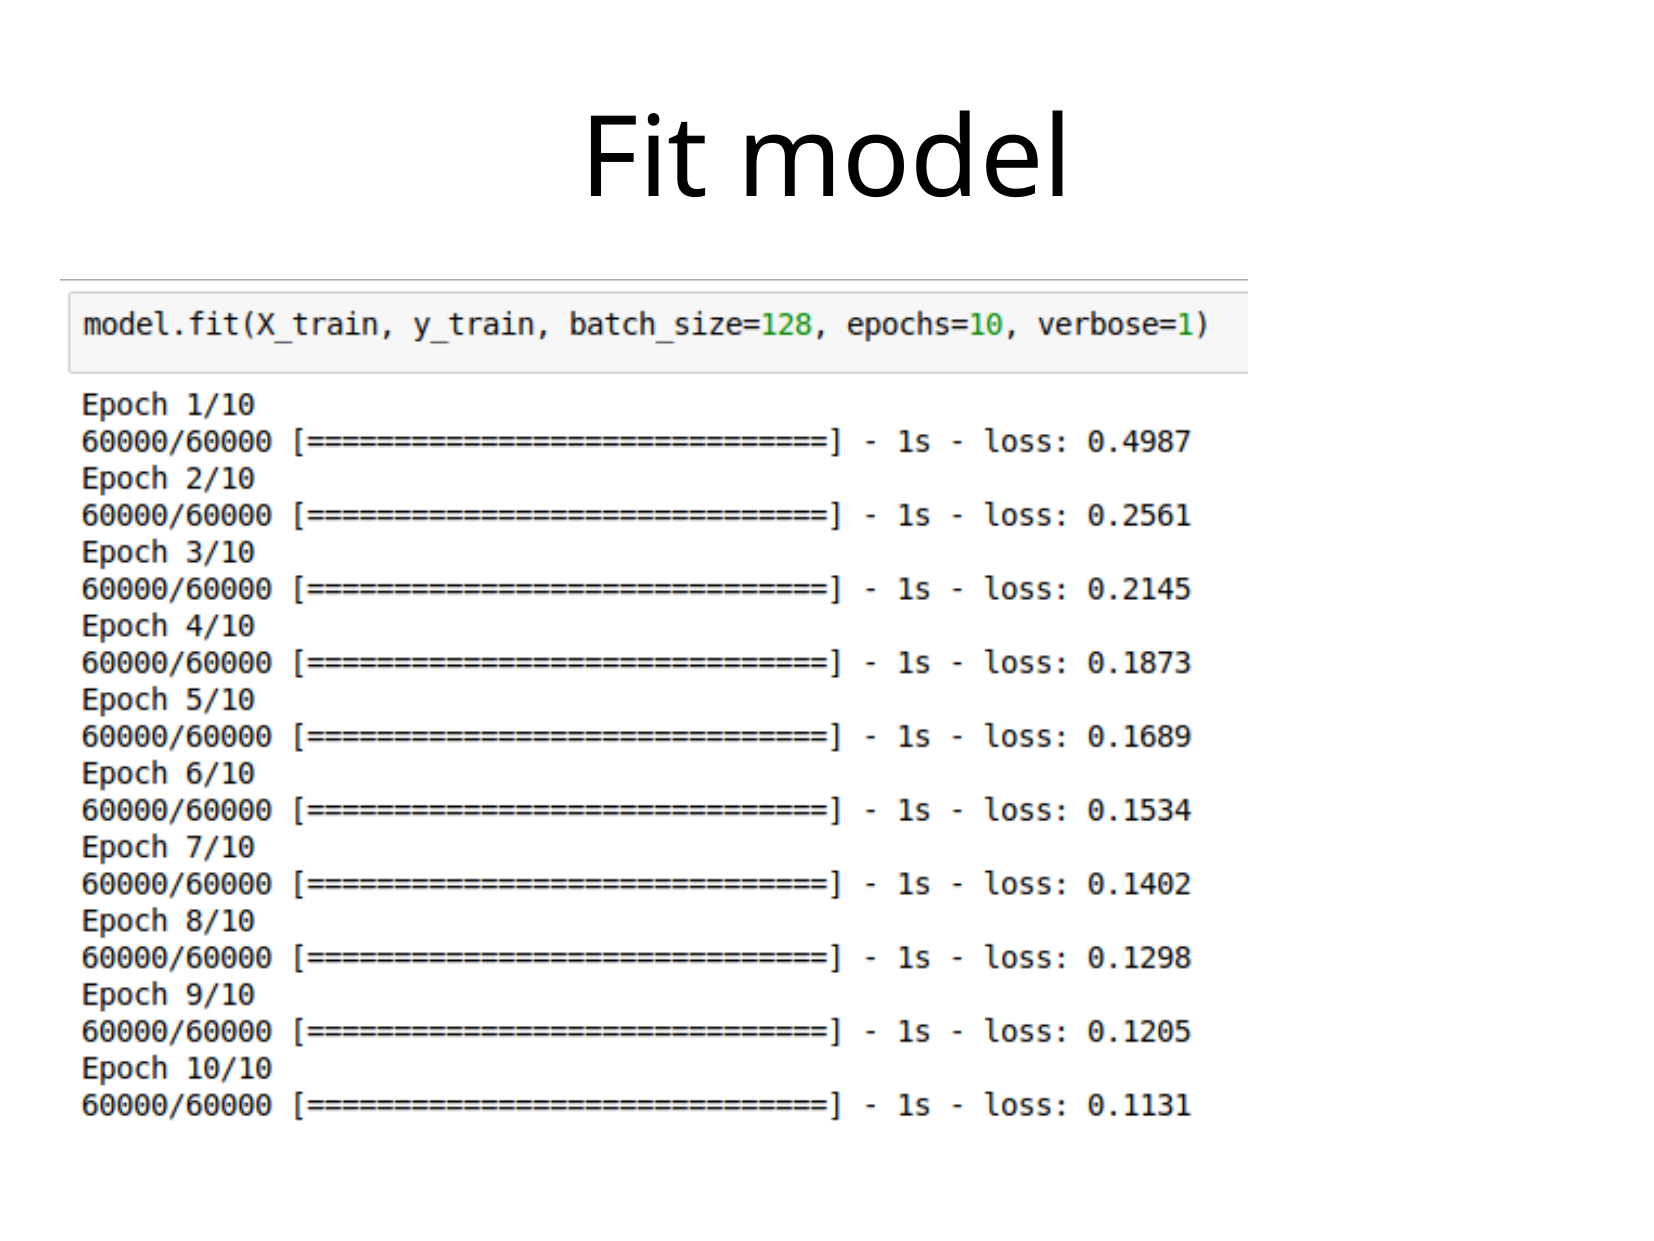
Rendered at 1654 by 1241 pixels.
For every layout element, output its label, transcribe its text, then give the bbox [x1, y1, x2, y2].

title Fit model [82, 49, 1571, 257]
picture [60, 279, 1248, 1141]
